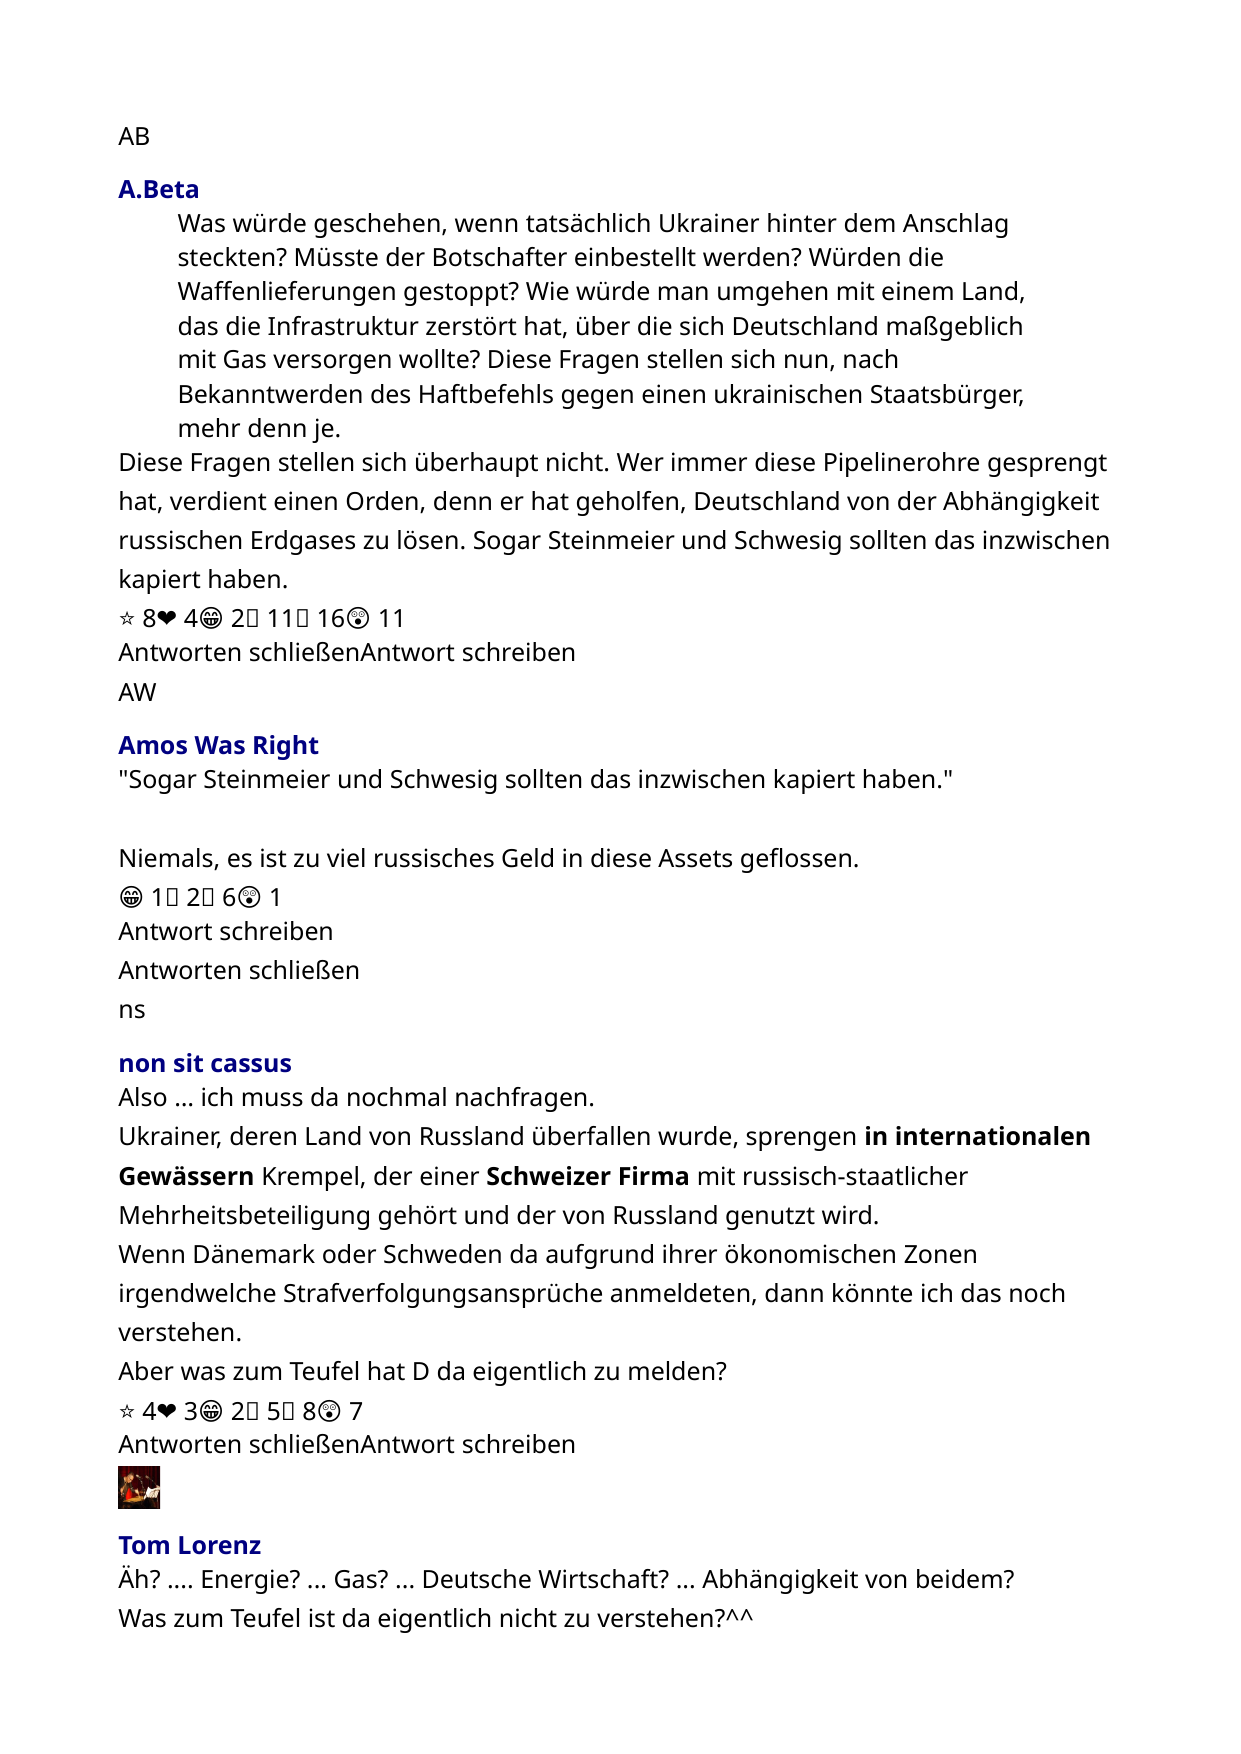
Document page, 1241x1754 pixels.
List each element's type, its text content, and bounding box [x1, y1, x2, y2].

text Was würde geschehen, wenn tatsächlich Ukrainer hinter dem Anschlag steckten? Müsste der Botschafter einbestellt werden? Würden die Waffenlieferungen gestoppt? Wie würde man umgehen mit einem Land, das die Infrastruktur zerstört hat, über die sich Deutschland maßgeblich mit Gas versorgen wollte? Diese Fragen stellen sich nun, nach Bekanntwerden des Haftbefehls gegen einen ukrainischen Staatsbürger, mehr denn je. [177, 206, 1063, 444]
text Diese Fragen stellen sich überhaupt nicht. Wer immer diese Pipelinerohre gesprengt hat, verdient einen Orden, denn er hat geholfen, Deutschland von der Abhängigkeit russischen Erdgases zu lösen. Sogar Steinmeier und Schwesig sollten das inzwischen kapiert haben. [118, 444, 1122, 596]
text 😁 1🙁 2🤨 6😲 1 [118, 879, 1122, 914]
text Antwort schreiben [118, 914, 1122, 948]
text Wenn Dänemark oder Schweden da aufgrund ihrer ökonomischen Zonen irgendwelche Strafverfolgungsansprüche anmeldeten, dann könnte ich das noch verstehen. [118, 1236, 1122, 1349]
text AB [118, 118, 1122, 152]
text Aber was zum Teufel hat D da eigentlich zu melden? [118, 1354, 1122, 1388]
text AW [118, 674, 1122, 708]
subtitle A.Beta [118, 172, 1122, 206]
text "Sogar Steinmeier und Schwesig sollten das inzwischen kapiert haben." Niemals, es ist zu viel russisches Geld in diese Assets geflossen. [118, 762, 1122, 874]
text Antworten schließenAntwort schreiben [118, 635, 1122, 669]
subtitle Tom Lorenz [118, 1527, 1122, 1561]
text ⭐️ 4❤️ 3😁 2🙁 5🤨 8😲 7 [118, 1393, 1122, 1427]
subtitle non sit cassus [118, 1046, 1122, 1080]
text Was zum Teufel ist da eigentlich nicht zu verstehen?^^ [118, 1601, 1122, 1635]
text Antworten schließenAntwort schreiben [118, 1427, 1122, 1461]
text Also … ich muss da nochmal nachfragen. [118, 1080, 1122, 1114]
text Antworten schließen [118, 953, 1122, 987]
subtitle Amos Was Right [118, 728, 1122, 762]
picture [118, 1466, 161, 1509]
text ns [118, 992, 1122, 1026]
text ⭐️ 8❤️ 4😁 2🙁 11🤨 16😲 11 [118, 601, 1122, 635]
text Äh? .... Energie? ... Gas? ... Deutsche Wirtschaft? ... Abhängigkeit von beidem? [118, 1561, 1122, 1596]
text Ukrainer, deren Land von Russland überfallen wurde, sprengen in internationalen Gewässern Krempel, der einer Schweizer Firma mit russisch-staatlicher Mehrheitsbeteiligung gehört und der von Russland genutzt wird. [118, 1119, 1122, 1231]
